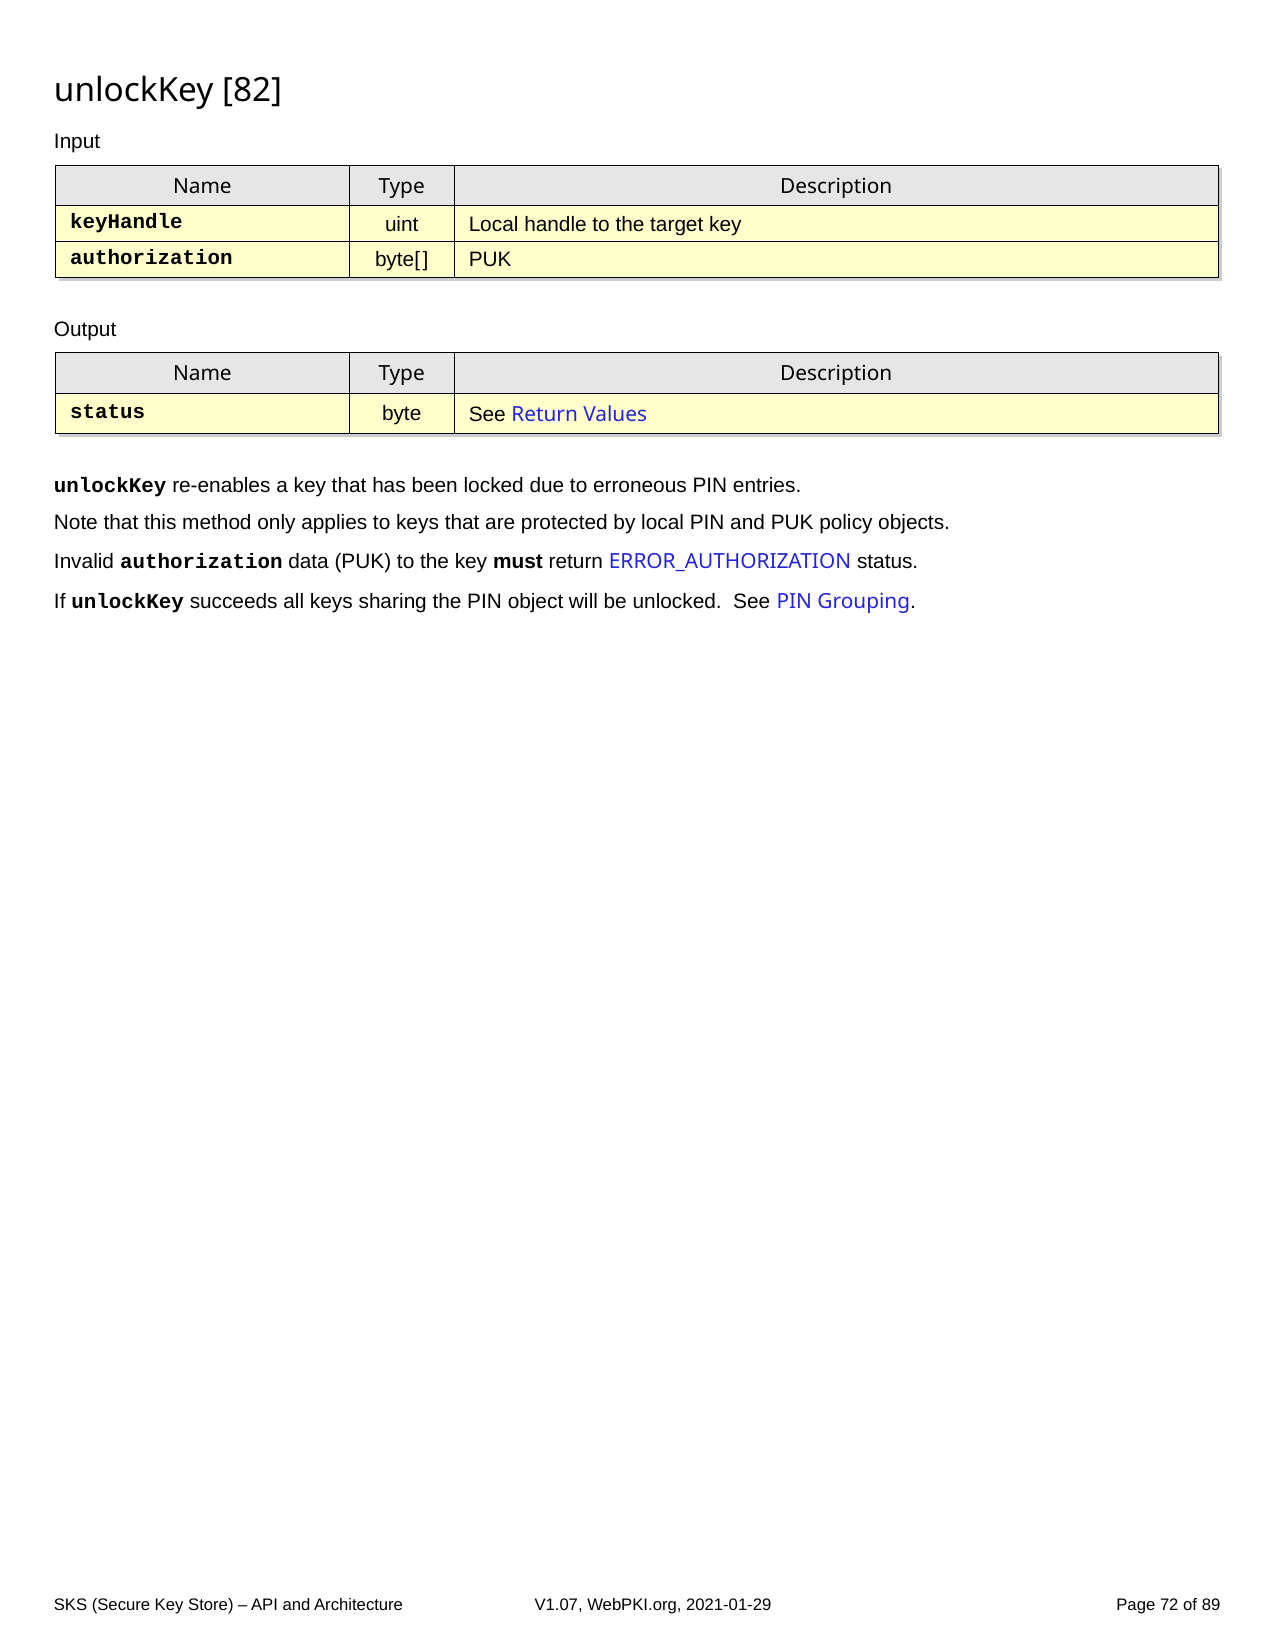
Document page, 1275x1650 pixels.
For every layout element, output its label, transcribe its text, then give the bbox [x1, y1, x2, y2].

table_cell Local handle to the target key [455, 206, 1218, 241]
table_header Name [56, 353, 349, 393]
table_cell PUK [455, 242, 1218, 277]
text Note that this method only applies to keys that are protected by local PIN and PUK policy objects. [54, 510, 1221, 534]
table_cell See Return Values [455, 394, 1218, 433]
table_cell status [56, 394, 349, 433]
table_header Type [350, 166, 454, 205]
subtitle unlockKey [82] [54, 66, 1221, 111]
table_header Description [455, 166, 1218, 205]
table_cell byte⁮[ ] [350, 242, 454, 277]
table_header Type [350, 353, 454, 393]
text If unlockKey succeeds all keys sharing the PIN object will be unlocked. See PIN Grouping. [54, 586, 1221, 615]
table_cell authorization [56, 242, 349, 277]
table_cell keyHandle [56, 206, 349, 241]
table_header Description [455, 353, 1218, 393]
text unlockKey re-enables a key that has been locked due to erroneous PIN entries. [54, 472, 1221, 498]
table_header Name [56, 166, 349, 205]
text Invalid authorization data (PUK) to the key must return ERROR_AUTHORIZATION status. [54, 546, 1221, 574]
text Input [54, 129, 1221, 153]
table_cell byte [350, 394, 454, 433]
text Output [54, 317, 1221, 341]
table_cell uint [350, 206, 454, 241]
